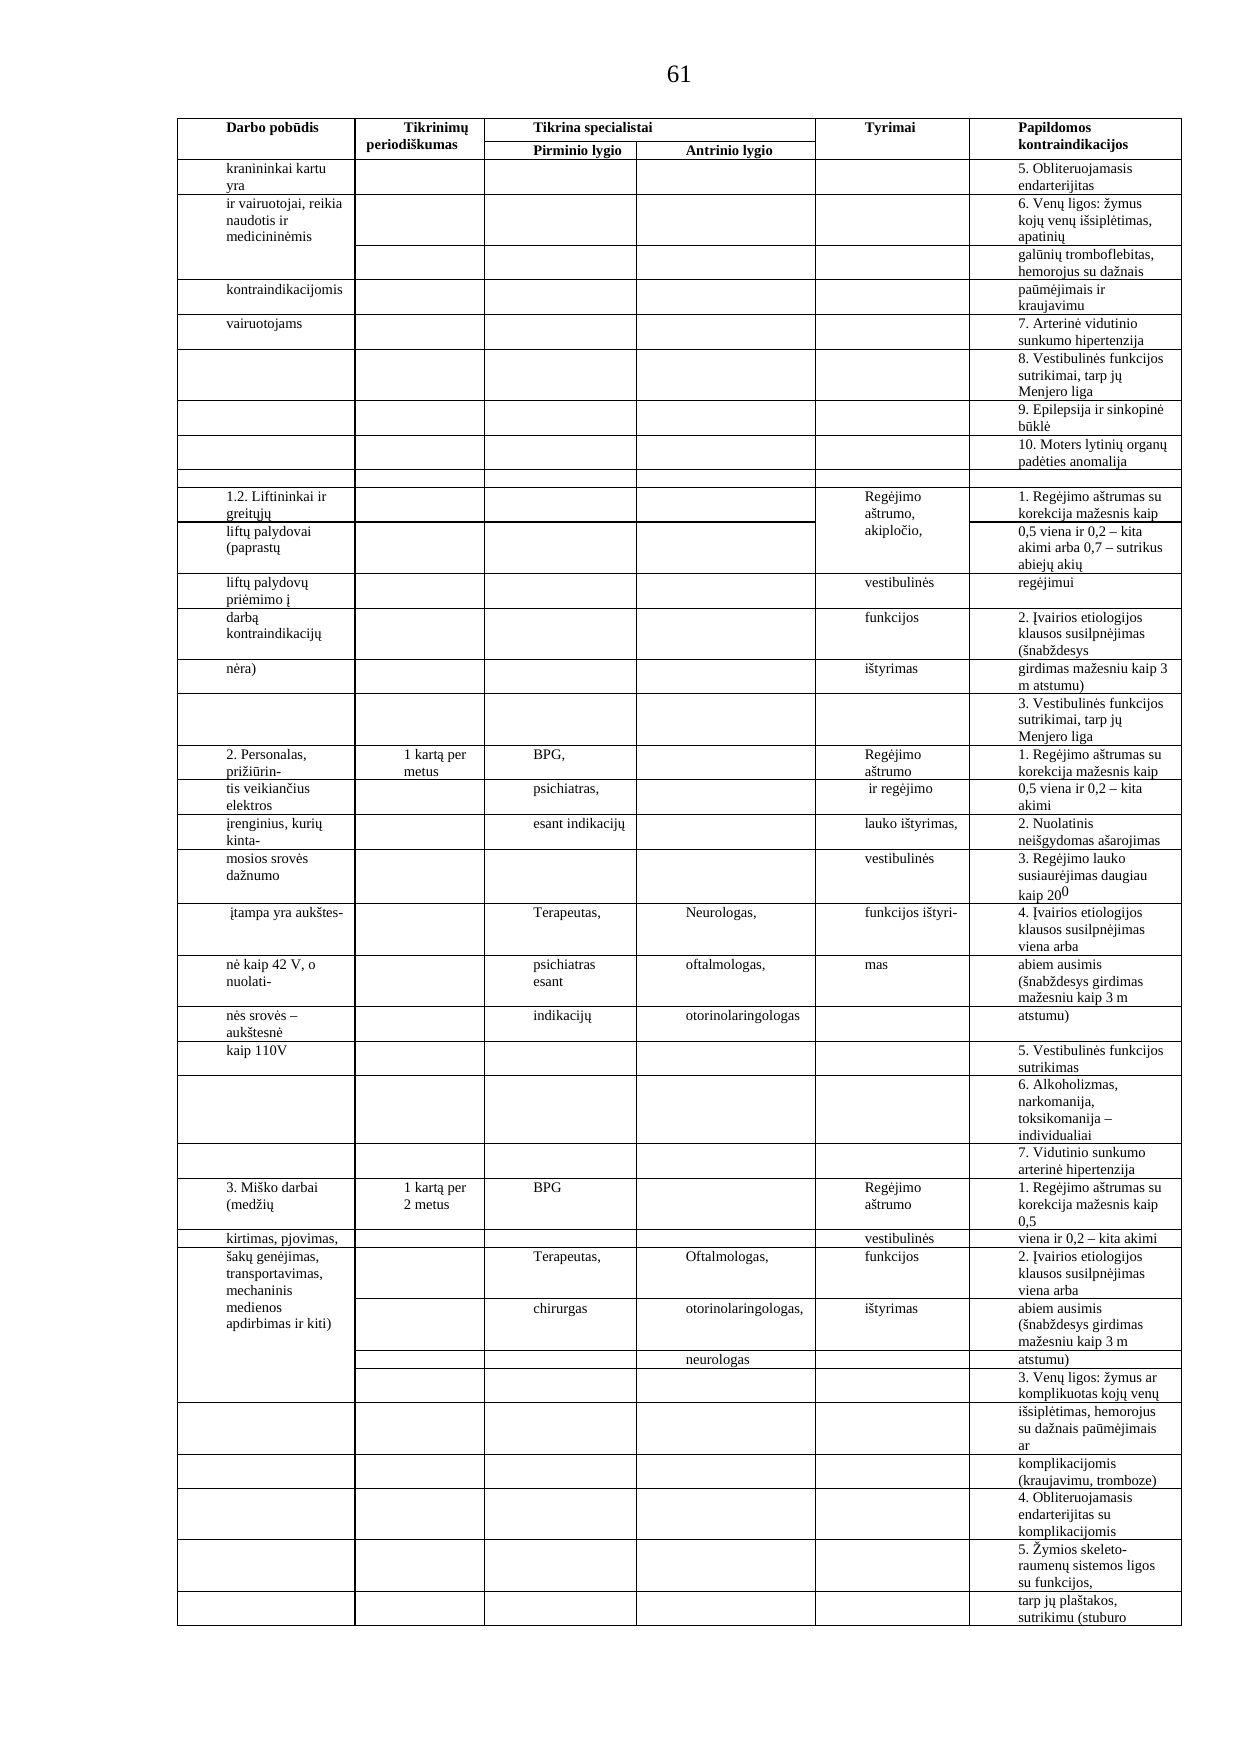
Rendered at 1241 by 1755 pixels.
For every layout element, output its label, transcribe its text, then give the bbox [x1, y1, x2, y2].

table_cell [178, 436, 354, 469]
table_cell chirurgas [485, 1299, 636, 1350]
table_cell [970, 470, 1181, 487]
table_cell otorinolaringologas, [637, 1299, 815, 1350]
table_cell 5. Obliteruojamasis endarterijitas [970, 160, 1181, 193]
table_cell [178, 350, 354, 400]
table_cell [356, 694, 484, 745]
table_cell [485, 1369, 636, 1402]
table_cell neurologas [637, 1351, 815, 1367]
table_cell [178, 401, 354, 434]
table_cell [637, 470, 815, 487]
table_cell [485, 1592, 636, 1625]
table_cell kontraindikacijomis [178, 280, 354, 314]
table_cell girdimas mažesniu kaip 3 m atstumu) [970, 660, 1181, 693]
table_cell [356, 246, 484, 279]
table_cell [356, 904, 484, 954]
table_cell [816, 1455, 969, 1488]
table_cell [485, 488, 636, 521]
table_cell regėjimui [970, 574, 1181, 607]
table_cell 3. Venų ligos: žymus ar komplikuotas kojų venų [970, 1369, 1181, 1402]
table_cell [356, 574, 484, 607]
table_cell [485, 1455, 636, 1488]
table_cell 6. Venų ligos: žymus kojų venų išsiplėtimas, apatinių [970, 195, 1181, 245]
table_header Tyrimai [816, 119, 969, 159]
table_cell [816, 195, 969, 245]
table_cell [637, 1540, 815, 1591]
table_cell 2. Įvairios etiologijos klausos susilpnėjimas viena arba [970, 1248, 1181, 1298]
table_cell [356, 470, 484, 487]
table_cell [816, 1042, 969, 1075]
table_cell [178, 1540, 354, 1591]
table_cell [178, 694, 354, 745]
table_cell [816, 1351, 969, 1367]
table_cell [485, 1230, 636, 1247]
table_cell liftų palydovai (paprastų [178, 523, 354, 573]
table_cell [816, 1369, 969, 1402]
table_cell [356, 1248, 484, 1298]
table_cell 1. Regėjimo aštrumas su korekcija mažesnis kaip [970, 746, 1181, 779]
table_cell [356, 523, 484, 573]
table_cell [816, 1540, 969, 1591]
table_cell mas [816, 956, 969, 1006]
table_cell [356, 1042, 484, 1075]
table_cell esant indikacijų [485, 815, 636, 848]
table_cell [637, 1592, 815, 1625]
table_cell [816, 1076, 969, 1143]
table_cell vestibulinės [816, 574, 969, 607]
table_cell 3. Regėjimo lauko susiaurėjimas daugiau kaip 200 [970, 850, 1181, 903]
table_cell funkcijos ištyri- [816, 904, 969, 954]
table_cell kranininkai kartu yra [178, 160, 354, 193]
table_cell [637, 195, 815, 245]
table_cell [356, 780, 484, 814]
table_cell [816, 436, 969, 469]
table_cell [356, 1076, 484, 1143]
table_cell vestibulinės [816, 850, 969, 903]
table_cell 8. Vestibulinės funkcijos sutrikimai, tarp jų Menjero liga [970, 350, 1181, 400]
table_cell [816, 401, 969, 434]
table_cell 6. Alkoholizmas, narkomanija, toksikomanija – individualiai [970, 1076, 1181, 1143]
table_cell 1.2. Liftininkai ir greitųjų [178, 488, 354, 521]
table_cell [637, 609, 815, 659]
table_cell 2. Įvairios etiologijos klausos susilpnėjimas (šnabždesys [970, 609, 1181, 659]
table_cell 4. Įvairios etiologijos klausos susilpnėjimas viena arba [970, 904, 1181, 954]
table_cell [178, 1144, 354, 1178]
table_cell funkcijos [816, 609, 969, 659]
table_cell šakų genėjimas, transportavimas, mechaninis medienos apdirbimas ir kiti) [178, 1248, 354, 1402]
table_cell galūnių tromboflebitas, hemorojus su dažnais [970, 246, 1181, 279]
table_cell [356, 195, 484, 245]
table_cell [356, 660, 484, 693]
table_cell Terapeutas, [485, 1248, 636, 1298]
table_cell Oftalmologas, [637, 1248, 815, 1298]
table_cell [637, 1144, 815, 1178]
table_cell [485, 1076, 636, 1143]
table_cell [485, 401, 636, 434]
table_cell Antrinio lygio [637, 142, 815, 159]
table_cell 0,5 viena ir 0,2 – kita akimi arba 0,7 – sutrikus abiejų akių [970, 523, 1181, 573]
table_cell [178, 1403, 354, 1453]
table_cell Neurologas, [637, 904, 815, 954]
table_cell [485, 195, 636, 245]
table_cell BPG [485, 1179, 636, 1229]
table_cell [178, 1076, 354, 1143]
table_cell [485, 523, 636, 573]
table_cell [637, 1489, 815, 1539]
table_cell [816, 1403, 969, 1453]
table_cell [816, 350, 969, 400]
table_header Darbo pobūdis [178, 119, 354, 159]
table_cell tarp jų plaštakos, sutrikimu (stuburo [970, 1592, 1181, 1625]
table_cell [178, 470, 354, 487]
table_cell 2. Personalas, prižiūrin- [178, 746, 354, 779]
table_cell įtampa yra aukštes- [178, 904, 354, 954]
table_header Tikrina specialistai [485, 119, 815, 141]
table_cell [485, 660, 636, 693]
table_cell [637, 350, 815, 400]
table_cell [485, 1489, 636, 1539]
table_cell [356, 1592, 484, 1625]
table_cell [485, 470, 636, 487]
table_cell [816, 280, 969, 314]
table_cell atstumu) [970, 1007, 1181, 1041]
table_cell [485, 850, 636, 903]
table_cell [816, 1007, 969, 1041]
table_cell kirtimas, pjovimas, [178, 1230, 354, 1247]
table_cell [485, 350, 636, 400]
table_cell [485, 280, 636, 314]
table_cell [637, 1042, 815, 1075]
table_cell [816, 1592, 969, 1625]
table_cell įrenginius, kurių kinta- [178, 815, 354, 848]
table_cell otorinolaringologas [637, 1007, 815, 1041]
table_cell [356, 1230, 484, 1247]
table_cell [356, 1351, 484, 1367]
table_cell [485, 1403, 636, 1453]
table_cell [356, 401, 484, 434]
table_cell [356, 160, 484, 193]
table_cell Regėjimo aštrumo [816, 1179, 969, 1229]
table_cell [356, 1299, 484, 1350]
table_cell mosios srovės dažnumo [178, 850, 354, 903]
table_cell [637, 815, 815, 848]
table_cell ir regėjimo [816, 780, 969, 814]
table_cell [356, 1403, 484, 1453]
table_cell [637, 1455, 815, 1488]
table_cell [637, 280, 815, 314]
table_cell [178, 1455, 354, 1488]
table_cell 1. Regėjimo aštrumas su korekcija mažesnis kaip [970, 488, 1181, 521]
table_cell [637, 694, 815, 745]
table_cell [637, 160, 815, 193]
table_cell oftalmologas, [637, 956, 815, 1006]
table_cell [356, 609, 484, 659]
table_cell [356, 488, 484, 521]
table_cell [816, 160, 969, 193]
table_cell 10. Moters lytinių organų padėties anomalija [970, 436, 1181, 469]
table_cell nėra) [178, 660, 354, 693]
table_cell liftų palydovų priėmimo į [178, 574, 354, 607]
table_cell ištyrimas [816, 660, 969, 693]
table_cell atstumu) [970, 1351, 1181, 1367]
table_cell [356, 350, 484, 400]
table_cell [356, 1540, 484, 1591]
table_cell [485, 1144, 636, 1178]
table_cell [178, 1592, 354, 1625]
table_cell [637, 1179, 815, 1229]
table_cell 5. Žymios skeleto-raumenų sistemos ligos su funkcijos, [970, 1540, 1181, 1591]
table_cell ir vairuotojai, reikia naudotis ir medicininėmis [178, 195, 354, 279]
table_cell [637, 488, 815, 521]
table_cell Pirminio lygio [485, 142, 636, 159]
table_cell paūmėjimais ir kraujavimu [970, 280, 1181, 314]
table_cell [637, 1403, 815, 1453]
table_cell [637, 315, 815, 348]
table_cell abiem ausimis (šnabždesys girdimas mažesniu kaip 3 m [970, 1299, 1181, 1350]
table_cell 5. Vestibulinės funkcijos sutrikimas [970, 1042, 1181, 1075]
table_cell [485, 160, 636, 193]
table_cell [637, 436, 815, 469]
table_cell vairuotojams [178, 315, 354, 348]
table_cell 1 kartą per 2 metus [356, 1179, 484, 1229]
table_cell [356, 280, 484, 314]
table_cell tis veikiančius elektros [178, 780, 354, 814]
table_cell 3. Vestibulinės funkcijos sutrikimai, tarp jų Menjero liga [970, 694, 1181, 745]
table_cell [637, 1369, 815, 1402]
table_cell [637, 660, 815, 693]
table_cell [356, 850, 484, 903]
table_cell [356, 956, 484, 1006]
table_cell [485, 436, 636, 469]
table_cell [816, 246, 969, 279]
table_cell nė kaip 42 V, o nuolati- [178, 956, 354, 1006]
table_cell [485, 574, 636, 607]
table_cell abiem ausimis (šnabždesys girdimas mažesniu kaip 3 m [970, 956, 1181, 1006]
table_cell ištyrimas [816, 1299, 969, 1350]
table_cell 7. Vidutinio sunkumo arterinė hipertenzija [970, 1144, 1181, 1178]
table_cell [356, 1007, 484, 1041]
table_cell 1 kartą per metus [356, 746, 484, 779]
table_cell [485, 1042, 636, 1075]
table_cell vestibulinės [816, 1230, 969, 1247]
table_cell [485, 1351, 636, 1367]
table_header Papildomos kontraindikacijos [970, 119, 1181, 159]
table_cell komplikacijomis (kraujavimu, tromboze) [970, 1455, 1181, 1488]
table_cell [816, 1489, 969, 1539]
table_cell Regėjimo aštrumo [816, 746, 969, 779]
table_cell [485, 1540, 636, 1591]
table_cell [485, 609, 636, 659]
table_cell [178, 1489, 354, 1539]
table_cell [356, 815, 484, 848]
table_cell 2. Nuolatinis neišgydomas ašarojimas [970, 815, 1181, 848]
table_cell 0,5 viena ir 0,2 – kita akimi [970, 780, 1181, 814]
table_cell 9. Epilepsija ir sinkopinė būklė [970, 401, 1181, 434]
table_cell [816, 470, 969, 487]
table_cell funkcijos [816, 1248, 969, 1298]
table_cell [637, 780, 815, 814]
table_header Tikrinimų periodiškumas [356, 119, 484, 159]
table_cell [637, 246, 815, 279]
table_cell nės srovės – aukštesnė [178, 1007, 354, 1041]
table_cell [816, 694, 969, 745]
table_cell indikacijų [485, 1007, 636, 1041]
table_cell lauko ištyrimas, [816, 815, 969, 848]
table_cell [356, 1144, 484, 1178]
table_cell 3. Miško darbai (medžių [178, 1179, 354, 1229]
table_cell psichiatras esant [485, 956, 636, 1006]
table_cell [637, 850, 815, 903]
table_cell [356, 315, 484, 348]
table_cell kaip 110V [178, 1042, 354, 1075]
table_cell [637, 1076, 815, 1143]
table_cell [485, 694, 636, 745]
table_cell 4. Obliteruojamasis endarterijitas su komplikacijomis [970, 1489, 1181, 1539]
table_cell [637, 523, 815, 573]
table_cell [485, 246, 636, 279]
table_cell išsiplėtimas, hemorojus su dažnais paūmėjimais ar [970, 1403, 1181, 1453]
table_cell [816, 315, 969, 348]
table_cell [816, 1144, 969, 1178]
table_cell BPG, [485, 746, 636, 779]
table_cell [637, 401, 815, 434]
table_cell [356, 1369, 484, 1402]
table_cell [637, 746, 815, 779]
table_cell Regėjimo aštrumo, akipločio, [816, 488, 969, 573]
table_cell [356, 1455, 484, 1488]
table_cell Terapeutas, [485, 904, 636, 954]
table_cell [637, 574, 815, 607]
table_cell [356, 436, 484, 469]
table_cell [485, 315, 636, 348]
table_cell 7. Arterinė vidutinio sunkumo hipertenzija [970, 315, 1181, 348]
table_cell viena ir 0,2 – kita akimi [970, 1230, 1181, 1247]
table_cell 1. Regėjimo aštrumas su korekcija mažesnis kaip 0,5 [970, 1179, 1181, 1229]
table_cell [356, 1489, 484, 1539]
table_cell darbą kontraindikacijų [178, 609, 354, 659]
table_cell psichiatras, [485, 780, 636, 814]
table_cell [637, 1230, 815, 1247]
